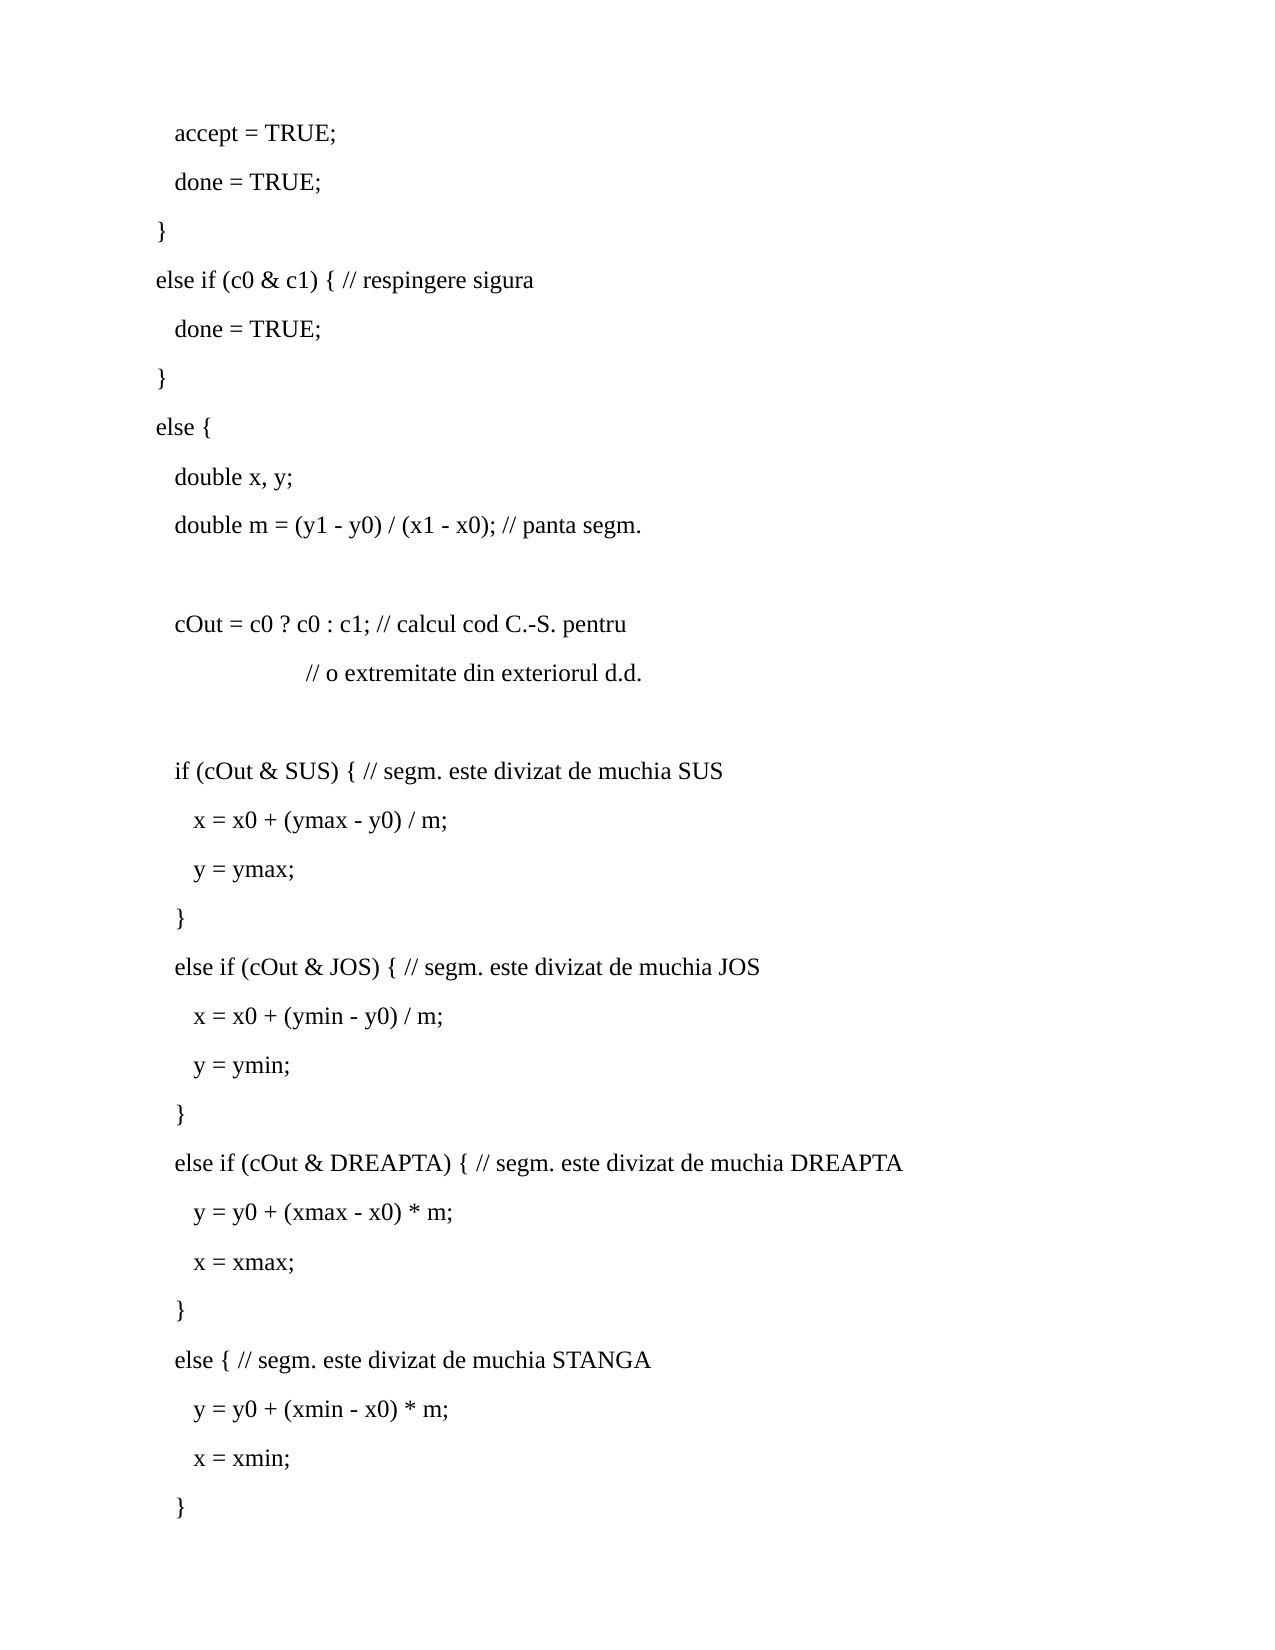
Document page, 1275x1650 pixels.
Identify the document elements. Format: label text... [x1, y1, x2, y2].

text } [118, 1099, 1157, 1128]
text else if (c0 & c1) { // respingere sigura [118, 265, 1157, 294]
text y = y0 + (xmin - x0) * m; [118, 1394, 1157, 1422]
text // o extremitate din exteriorul d.d. [118, 658, 1157, 687]
text } [118, 1296, 1157, 1324]
text done = TRUE; [118, 167, 1157, 196]
text accept = TRUE; [118, 118, 1157, 147]
text cOut = c0 ? c0 : c1; // calcul cod C.-S. pentru [118, 609, 1157, 637]
text y = ymax; [118, 854, 1157, 883]
text } [118, 363, 1157, 392]
text x = xmin; [118, 1443, 1157, 1472]
text double x, y; [118, 462, 1157, 490]
text x = x0 + (ymax - y0) / m; [118, 805, 1157, 834]
text } [118, 1492, 1157, 1521]
text } [118, 903, 1157, 932]
text x = x0 + (ymin - y0) / m; [118, 1001, 1157, 1030]
text else if (cOut & JOS) { // segm. este divizat de muchia JOS [118, 952, 1157, 981]
text x = xmax; [118, 1247, 1157, 1275]
text double m = (y1 - y0) / (x1 - x0); // panta segm. [118, 511, 1157, 539]
text y = y0 + (xmax - x0) * m; [118, 1197, 1157, 1226]
text else { [118, 412, 1157, 441]
text } [118, 216, 1157, 245]
text if (cOut & SUS) { // segm. este divizat de muchia SUS [118, 756, 1157, 785]
text y = ymin; [118, 1050, 1157, 1079]
text else if (cOut & DREAPTA) { // segm. este divizat de muchia DREAPTA [118, 1148, 1157, 1177]
text done = TRUE; [118, 314, 1157, 343]
text else { // segm. este divizat de muchia STANGA [118, 1345, 1157, 1373]
